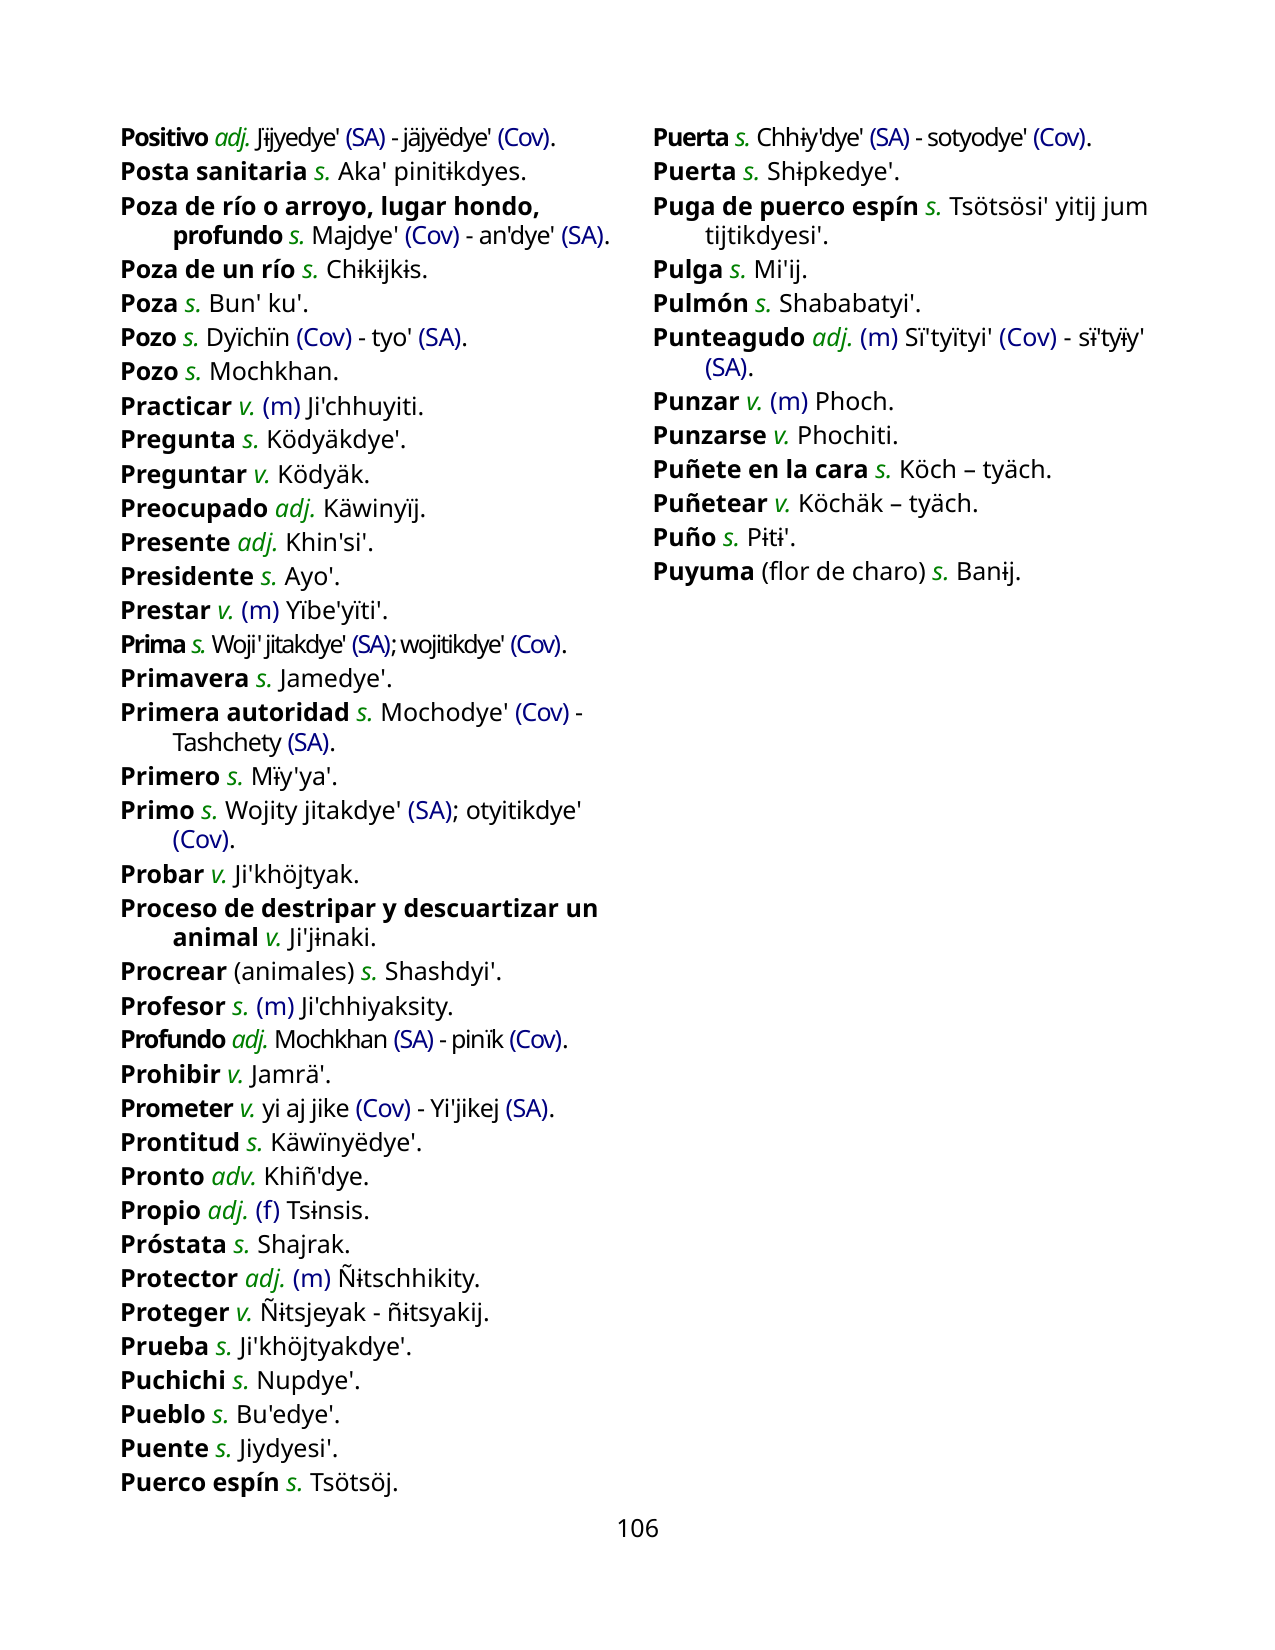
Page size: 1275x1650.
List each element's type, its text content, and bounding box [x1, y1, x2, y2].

text Propio adj. (f) Tsɨnsis. [120, 1192, 622, 1227]
text Primo s. Wojity jitakdye' (SA); otyitikdye' (Cov). [120, 792, 622, 856]
text Preguntar v. Ködyäk. [120, 456, 622, 490]
text Prima s. Woji' jitakdye' (SA); wojitikdye' (Cov). [120, 627, 622, 661]
text Punzarse v. Phochiti. [652, 418, 1155, 452]
text Puga de puerco espín s. Tsötsösi' yitij jum tijtikdyesi'. [652, 188, 1155, 252]
text Presente adj. Khin'si'. [120, 524, 622, 558]
text Poza de río o arroyo, lugar hondo, profundo s. Majdye' (Cov) - an'dye' (SA). [120, 188, 622, 252]
text Prestar v. (m) Yïbe'yïti'. [120, 592, 622, 627]
text Poza de un río s. Chɨkɨjkɨs. [120, 252, 622, 286]
text Puente s. Jiydyesi'. [120, 1431, 622, 1465]
text Preocupado adj. Käwinyïj. [120, 490, 622, 524]
text Probar v. Ji'khöjtyak. [120, 856, 622, 890]
text Puñetear v. Köchäk – tyäch. [652, 486, 1155, 520]
text Próstata s. Shajrak. [120, 1227, 622, 1261]
text Protector adj. (m) Ñɨtschhikity. [120, 1261, 622, 1295]
text Punteagudo adj. (m) Sï'tyïtyi' (Cov) - sɨ̈'tyɨ̈y' (SA). [652, 320, 1155, 384]
text Pulmón s. Shababatyi'. [652, 286, 1155, 320]
text Primera autoridad s. Mochodye' (Cov) - Tashchety (SA). [120, 695, 622, 758]
text Profundo adj. Mochkhan (SA) - pinïk (Cov). [120, 1022, 622, 1056]
text Puño s. Pɨtɨ'. [652, 520, 1155, 554]
text Pronto adv. Khiñ'dye. [120, 1158, 622, 1192]
text Proceso de destripar y descuartizar un animal v. Ji'jɨnaki. [120, 890, 622, 954]
text Pozo s. Mochkhan. [120, 354, 622, 388]
text Primavera s. Jamedye'. [120, 661, 622, 695]
text Profesor s. (m) Ji'chhiyaksity. [120, 988, 622, 1022]
text Pulga s. Mi'ij. [652, 252, 1155, 286]
text Primero s. Mɨ̈y'ya'. [120, 758, 622, 792]
text Puyuma (flor de charo) s. Banɨj. [652, 554, 1155, 588]
text Puerta s. Chhɨy'dye' (SA) - sotyodye' (Cov). [652, 120, 1155, 154]
text Proteger v. Ñɨtsjeyak - ñɨtsyakij. [120, 1295, 622, 1329]
text Prueba s. Ji'khöjtyakdye'. [120, 1329, 622, 1363]
text Positivo adj. Jɨ̈jyedye' (SA) - jäjyëdye' (Cov). [120, 120, 622, 154]
text Prontitud s. Käwïnyëdye'. [120, 1124, 622, 1158]
text Punzar v. (m) Phoch. [652, 384, 1155, 418]
text Puerco espín s. Tsötsöj. [120, 1465, 622, 1499]
text Pregunta s. Ködyäkdye'. [120, 422, 622, 456]
text Poza s. Bun' ku'. [120, 286, 622, 320]
text Presidente s. Ayo'. [120, 558, 622, 592]
text Procrear (animales) s. Shashdyi'. [120, 954, 622, 988]
text Puchichi s. Nupdye'. [120, 1363, 622, 1397]
text Puerta s. Shɨpkedye'. [652, 154, 1155, 188]
text Prometer v. yi aj jike (Cov) - Yi'jikej (SA). [120, 1090, 622, 1124]
text Practicar v. (m) Ji'chhuyiti. [120, 388, 622, 422]
text Posta sanitaria s. Aka' pinitɨkdyes. [120, 154, 622, 188]
text Pozo s. Dyïchïn (Cov) - tyo' (SA). [120, 320, 622, 354]
text Puñete en la cara s. Köch – tyäch. [652, 452, 1155, 486]
text Prohibir v. Jamrä'. [120, 1056, 622, 1090]
text Pueblo s. Bu'edye'. [120, 1397, 622, 1431]
